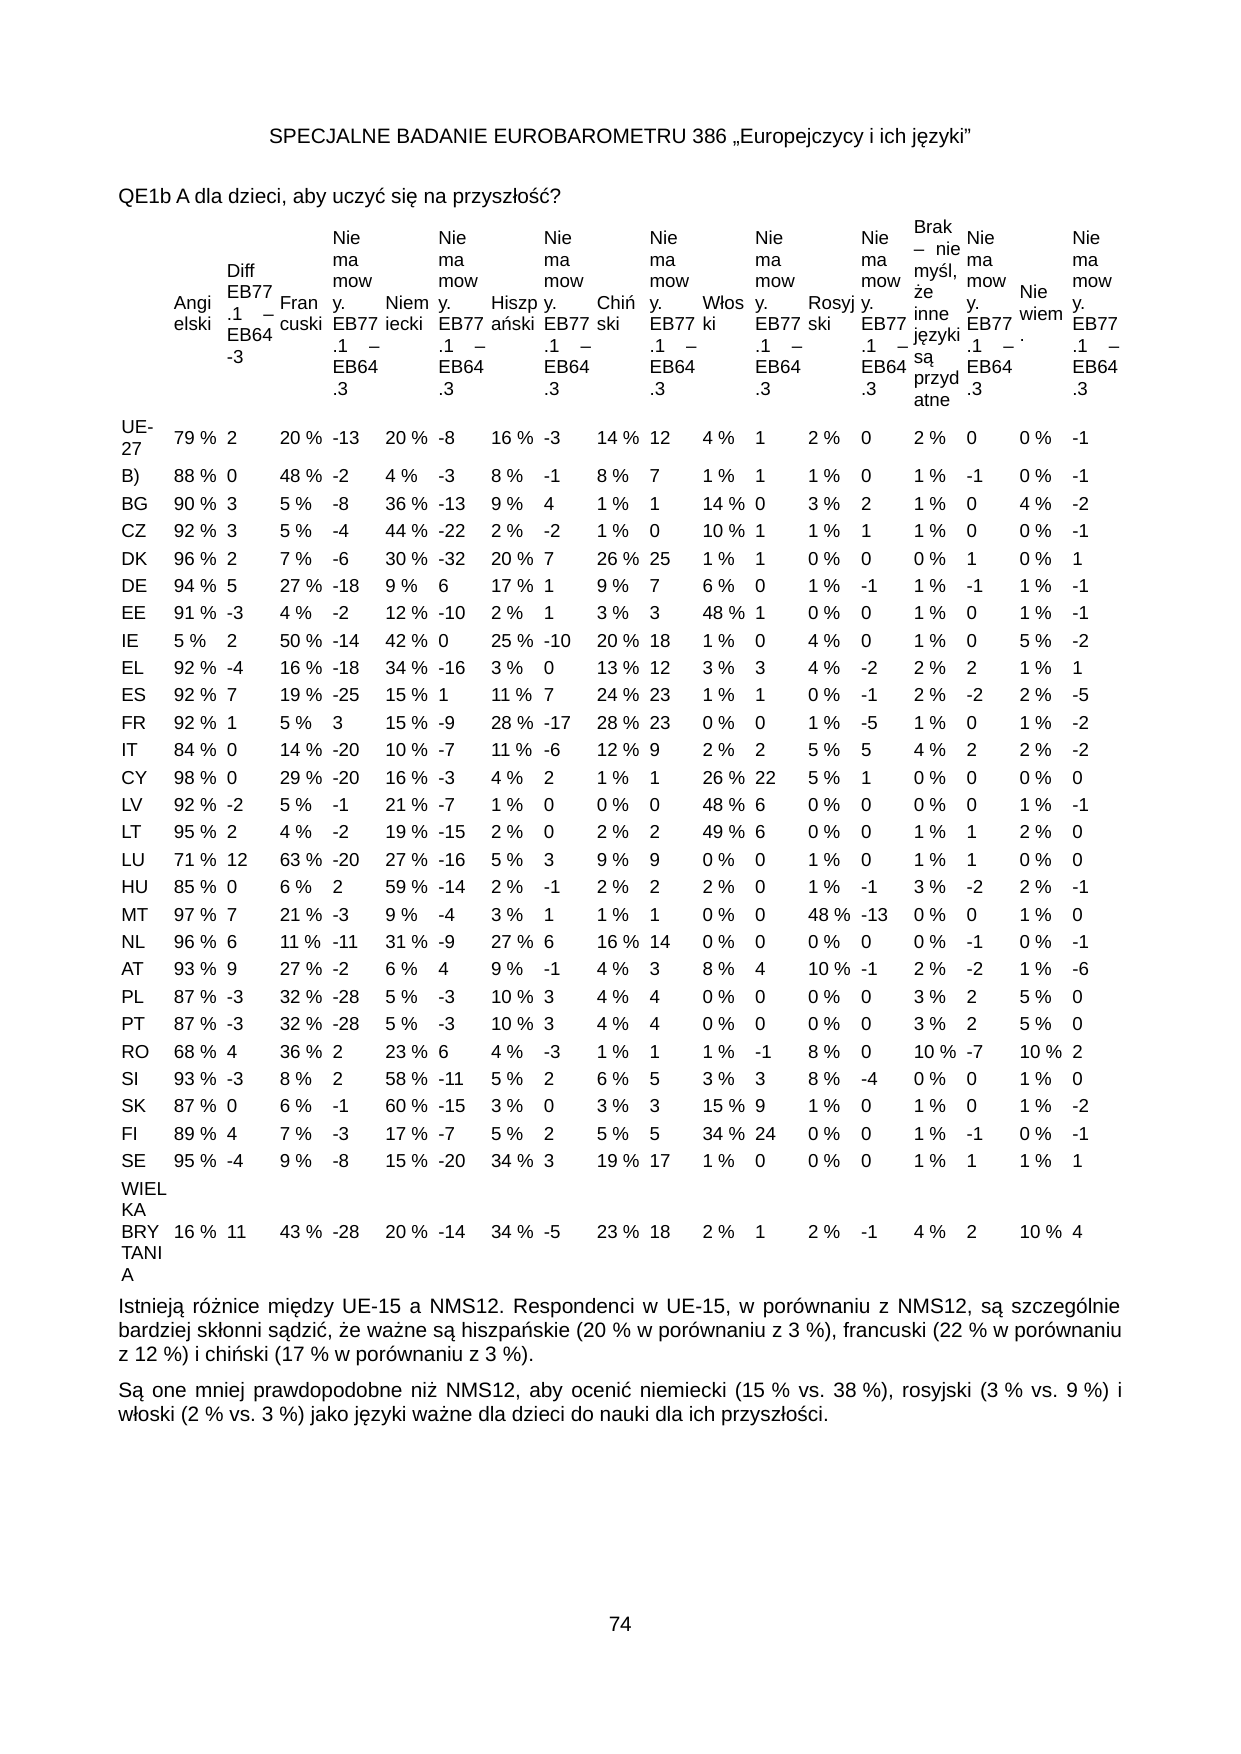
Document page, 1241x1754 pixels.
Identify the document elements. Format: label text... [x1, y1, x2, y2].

table_cell 36 % [277, 1038, 329, 1065]
table_cell 11 % [488, 736, 541, 763]
table_cell 0 [964, 627, 1016, 654]
table_cell 4 % [277, 818, 329, 846]
table_cell 0 % [911, 544, 963, 572]
table_cell 23 [646, 681, 699, 709]
table_cell —1 [858, 873, 911, 901]
table_header [118, 213, 171, 413]
table_cell 0 [964, 709, 1016, 736]
table_cell 0 [858, 413, 911, 462]
table_cell 5 % [277, 517, 329, 544]
table_cell 34 % [382, 654, 435, 681]
table_cell —11 [435, 1065, 488, 1092]
table_cell AT [118, 955, 171, 983]
table_cell 0 % [699, 846, 752, 873]
table_cell —1 [964, 1120, 1016, 1147]
table_cell RO [118, 1038, 171, 1065]
table_cell 5 [646, 1065, 699, 1092]
table_cell —11 [329, 928, 382, 955]
table_cell 2 % [488, 599, 541, 627]
table_cell 1 [752, 599, 805, 627]
table_cell 1 [1069, 654, 1122, 681]
table_cell 15 % [699, 1092, 752, 1120]
table_cell LT [118, 818, 171, 846]
table_cell 3 [752, 654, 805, 681]
table_cell 16 % [171, 1175, 224, 1288]
table_cell 25 [646, 544, 699, 572]
table_cell 0 % [911, 928, 963, 955]
table_cell —7 [435, 1120, 488, 1147]
table_cell B) [118, 462, 171, 489]
table_cell 0 % [699, 1010, 752, 1037]
table_cell 0 [858, 846, 911, 873]
table_cell 5 % [277, 709, 329, 736]
table_cell 26 % [699, 764, 752, 791]
table_cell 84 % [171, 736, 224, 763]
table_cell 71 % [171, 846, 224, 873]
table_cell 23 % [382, 1038, 435, 1065]
table_cell 9 % [277, 1147, 329, 1174]
table_cell —15 [435, 1092, 488, 1120]
table_cell 8 % [699, 955, 752, 983]
table_cell 1 % [911, 462, 963, 489]
table_cell 5 % [382, 983, 435, 1010]
table_cell 6 % [699, 572, 752, 599]
table_cell 90 % [171, 490, 224, 517]
table_cell 44 % [382, 517, 435, 544]
table_cell 10 % [1016, 1038, 1069, 1065]
table_cell 18 [646, 627, 699, 654]
table_cell 0 [1069, 901, 1122, 928]
table_cell 1 % [911, 1120, 963, 1147]
table_cell 2 % [911, 681, 963, 709]
table_cell 1 % [699, 462, 752, 489]
table_cell 9 [224, 955, 277, 983]
table_cell 4 [1069, 1175, 1122, 1288]
table_cell 0 [964, 1065, 1016, 1092]
table_cell —1 [541, 462, 594, 489]
table_cell 5 % [277, 490, 329, 517]
table_cell 15 % [382, 709, 435, 736]
table_cell 20 % [594, 627, 646, 654]
table_cell 3 % [488, 1092, 541, 1120]
table_cell 4 % [382, 462, 435, 489]
table_cell —8 [329, 1147, 382, 1174]
table_cell 5 [224, 572, 277, 599]
table_cell 0 % [805, 791, 858, 818]
table_cell 7 [646, 462, 699, 489]
table_cell 3 % [594, 1092, 646, 1120]
table_cell 48 % [699, 791, 752, 818]
table_cell CZ [118, 517, 171, 544]
table_cell —22 [435, 517, 488, 544]
table_cell 3 % [911, 873, 963, 901]
table_cell 3 % [911, 1010, 963, 1037]
table_cell 14 % [594, 413, 646, 462]
table_cell —20 [435, 1147, 488, 1174]
table_cell 4 % [488, 1038, 541, 1065]
table_cell —10 [435, 599, 488, 627]
table_cell 0 % [805, 928, 858, 955]
table_cell 2 % [699, 736, 752, 763]
table_cell FR [118, 709, 171, 736]
table_cell 2 % [1016, 681, 1069, 709]
table_cell 4 % [699, 413, 752, 462]
table_cell —5 [858, 709, 911, 736]
table_cell —16 [435, 846, 488, 873]
table_cell 0 [964, 764, 1016, 791]
table_cell 92 % [171, 709, 224, 736]
table_cell 0 [541, 654, 594, 681]
table_cell 20 % [488, 544, 541, 572]
table_cell 0 [224, 462, 277, 489]
table_cell 6 [752, 791, 805, 818]
table_cell DK [118, 544, 171, 572]
table_cell 1 [1069, 544, 1122, 572]
table_cell 87 % [171, 1010, 224, 1037]
table_cell 2 % [911, 654, 963, 681]
table_cell 0 % [1016, 517, 1069, 544]
table_cell 2 [224, 544, 277, 572]
table_cell 0 % [805, 818, 858, 846]
table_cell 49 % [699, 818, 752, 846]
table_cell 8 % [488, 462, 541, 489]
table_cell —3 [224, 1010, 277, 1037]
table_cell 3 [646, 1092, 699, 1120]
table_cell —2 [1069, 1092, 1122, 1120]
table_cell 3 % [594, 599, 646, 627]
table_cell —28 [329, 983, 382, 1010]
table_header Nie wiem. [1016, 213, 1069, 413]
table_cell 4 [224, 1120, 277, 1147]
table_cell 23 [646, 709, 699, 736]
table_cell HU [118, 873, 171, 901]
table_cell —3 [541, 1038, 594, 1065]
table_cell —14 [435, 873, 488, 901]
table_cell 7 [541, 544, 594, 572]
table_cell 1 % [1016, 901, 1069, 928]
table_cell 1 % [1016, 1065, 1069, 1092]
table_cell 3 [541, 1010, 594, 1037]
table_cell 6 [224, 928, 277, 955]
table_cell —1 [858, 681, 911, 709]
table_cell 0 % [699, 983, 752, 1010]
table_cell 2 % [488, 517, 541, 544]
table_cell 0 [964, 599, 1016, 627]
table_cell 3 [541, 983, 594, 1010]
table_cell 0 [964, 490, 1016, 517]
table_cell 16 % [488, 413, 541, 462]
table_cell —4 [224, 654, 277, 681]
table_cell —2 [541, 517, 594, 544]
table_cell 1 [541, 572, 594, 599]
table_cell 2 % [1016, 818, 1069, 846]
table_cell 95 % [171, 818, 224, 846]
table_cell 12 [646, 413, 699, 462]
table_cell 0 % [1016, 1120, 1069, 1147]
table_cell 0 [1069, 764, 1122, 791]
table_cell —3 [541, 413, 594, 462]
table_cell 1 % [1016, 709, 1069, 736]
table_cell 2 [224, 818, 277, 846]
table_cell 2 [752, 736, 805, 763]
table_cell 1 [752, 462, 805, 489]
table_cell 0 [858, 1147, 911, 1174]
table_cell 0 % [1016, 462, 1069, 489]
table_cell —2 [964, 681, 1016, 709]
table_cell 4 % [594, 983, 646, 1010]
table_cell —1 [858, 572, 911, 599]
table_cell SE [118, 1147, 171, 1174]
table_cell 0 [1069, 818, 1122, 846]
table_cell 94 % [171, 572, 224, 599]
table_cell 1 [541, 599, 594, 627]
table_cell —17 [541, 709, 594, 736]
table_cell 0 [1069, 1010, 1122, 1037]
table_cell —6 [329, 544, 382, 572]
table_cell 4 [541, 490, 594, 517]
table_cell 24 [752, 1120, 805, 1147]
table_cell 0 % [1016, 846, 1069, 873]
table_cell 5 % [1016, 1010, 1069, 1037]
table_cell 27 % [488, 928, 541, 955]
table_cell 0 % [911, 791, 963, 818]
table_header Włoski [699, 213, 752, 413]
table_cell —20 [329, 846, 382, 873]
table_cell 4 [646, 983, 699, 1010]
table_cell 0 [858, 1120, 911, 1147]
table_cell 10 % [805, 955, 858, 983]
table_cell 4 [752, 955, 805, 983]
table_cell 4 % [488, 764, 541, 791]
table_cell 2 % [699, 873, 752, 901]
table_cell 0 [858, 544, 911, 572]
table_cell 22 [752, 764, 805, 791]
table_header Nie ma mowy. EB77.1 – EB64.3 [435, 213, 488, 413]
table_cell 63 % [277, 846, 329, 873]
table_cell 68 % [171, 1038, 224, 1065]
table_cell 5 % [171, 627, 224, 654]
table_cell 17 % [382, 1120, 435, 1147]
table_cell 4 % [805, 654, 858, 681]
table_cell 4 % [594, 1010, 646, 1037]
table_cell 0 [964, 517, 1016, 544]
table_cell 10 % [1016, 1175, 1069, 1288]
table_cell 3 % [488, 901, 541, 928]
table_cell 0 [224, 873, 277, 901]
table_cell 1 [224, 709, 277, 736]
table_cell 3 % [699, 1065, 752, 1092]
table_header Hiszpański [488, 213, 541, 413]
table_cell 9 % [488, 490, 541, 517]
table_cell 6 % [277, 873, 329, 901]
table_cell —1 [1069, 413, 1122, 462]
table_cell 0 [752, 873, 805, 901]
table_cell DE [118, 572, 171, 599]
table_cell —9 [435, 928, 488, 955]
table_cell 1 [858, 764, 911, 791]
table_cell 28 % [594, 709, 646, 736]
table_cell 1 % [805, 709, 858, 736]
table_cell 12 % [382, 599, 435, 627]
table_cell 1 % [805, 846, 858, 873]
table_cell 2 [964, 1175, 1016, 1288]
table_cell 10 % [488, 983, 541, 1010]
table_cell —7 [964, 1038, 1016, 1065]
table_cell 0 [541, 791, 594, 818]
table_cell 0 % [805, 1120, 858, 1147]
table_cell 2 % [911, 955, 963, 983]
table_cell 19 % [277, 681, 329, 709]
table_cell 6 % [382, 955, 435, 983]
table_cell 0 [858, 818, 911, 846]
table_cell 16 % [277, 654, 329, 681]
table_cell 0 % [805, 599, 858, 627]
table_cell 20 % [382, 1175, 435, 1288]
table_cell 1 % [1016, 1147, 1069, 1174]
table_cell 16 % [594, 928, 646, 955]
table_header Nie ma mowy. EB77.1 – EB64.3 [752, 213, 805, 413]
table_header Francuski [277, 213, 329, 413]
table_cell 92 % [171, 654, 224, 681]
table_cell 32 % [277, 1010, 329, 1037]
table_cell 7 [224, 681, 277, 709]
table_cell —1 [541, 873, 594, 901]
table_cell 4 % [1016, 490, 1069, 517]
table_cell 6 [541, 928, 594, 955]
table_cell 2 [964, 736, 1016, 763]
table_cell —1 [1069, 599, 1122, 627]
table_cell 9 [646, 736, 699, 763]
table_cell 7 [541, 681, 594, 709]
table_cell —1 [964, 462, 1016, 489]
table_cell 19 % [382, 818, 435, 846]
table_cell 2 % [911, 413, 963, 462]
table_cell 9 % [594, 846, 646, 873]
table_cell —1 [964, 928, 1016, 955]
table_cell 0 [858, 627, 911, 654]
table_cell 2 [329, 1065, 382, 1092]
table_cell 2 % [594, 818, 646, 846]
table_cell 1 [752, 681, 805, 709]
table_cell 3 [541, 846, 594, 873]
table_cell 1 % [488, 791, 541, 818]
table_cell 0 [224, 1092, 277, 1120]
table_cell 25 % [488, 627, 541, 654]
table_cell 2 % [488, 818, 541, 846]
table_cell —4 [224, 1147, 277, 1174]
table_cell 1 % [911, 818, 963, 846]
table_cell —18 [329, 654, 382, 681]
table_cell —2 [1069, 709, 1122, 736]
table_cell 4 % [594, 955, 646, 983]
table_cell 14 % [277, 736, 329, 763]
table_cell —3 [224, 599, 277, 627]
table_cell —4 [329, 517, 382, 544]
table_cell 1 [752, 1175, 805, 1288]
table_cell —2 [1069, 736, 1122, 763]
table_cell 96 % [171, 928, 224, 955]
table_cell ES [118, 681, 171, 709]
table_cell 8 % [277, 1065, 329, 1092]
table_cell 7 [646, 572, 699, 599]
table_cell 0 [858, 1038, 911, 1065]
table_cell 1 % [594, 901, 646, 928]
table_cell 1 % [805, 873, 858, 901]
table_cell 29 % [277, 764, 329, 791]
table_cell 0 % [1016, 764, 1069, 791]
table_cell 48 % [277, 462, 329, 489]
table_cell LU [118, 846, 171, 873]
table_cell 0 % [594, 791, 646, 818]
table_cell 1 % [594, 764, 646, 791]
table_cell —2 [964, 955, 1016, 983]
table_cell 0 [1069, 983, 1122, 1010]
table_cell 1 [435, 681, 488, 709]
table_cell 9 % [488, 955, 541, 983]
table_cell 3 [646, 955, 699, 983]
table_cell 0 [646, 791, 699, 818]
table_cell 2 [964, 983, 1016, 1010]
table_header Brak – nie myśl, że inne języki są przydatne [911, 213, 963, 413]
table_cell 13 % [594, 654, 646, 681]
table_cell —2 [858, 654, 911, 681]
table_cell 1 % [911, 572, 963, 599]
table_cell —1 [858, 1175, 911, 1288]
table_cell 1 [752, 413, 805, 462]
table_cell 48 % [699, 599, 752, 627]
table_cell 1 [964, 1147, 1016, 1174]
table_cell 5 [646, 1120, 699, 1147]
table_cell 2 [541, 764, 594, 791]
table_cell 5 % [382, 1010, 435, 1037]
table_cell 87 % [171, 1092, 224, 1120]
table_cell 2 % [1016, 873, 1069, 901]
table_cell 12 [224, 846, 277, 873]
table_cell 1 [964, 818, 1016, 846]
table_cell 27 % [277, 955, 329, 983]
table_cell 1 % [699, 1038, 752, 1065]
table_cell 0 [752, 901, 805, 928]
table_cell 21 % [277, 901, 329, 928]
table_cell —2 [224, 791, 277, 818]
table_cell 42 % [382, 627, 435, 654]
table_cell 93 % [171, 955, 224, 983]
table_cell 0 % [699, 901, 752, 928]
table_cell —3 [329, 901, 382, 928]
table_cell 4 [646, 1010, 699, 1037]
table_cell 0 [752, 928, 805, 955]
table_cell 0 % [805, 983, 858, 1010]
table_cell 11 [224, 1175, 277, 1288]
table_cell 0 % [699, 928, 752, 955]
table_cell 1 [752, 544, 805, 572]
table_cell 14 [646, 928, 699, 955]
table_cell —1 [752, 1038, 805, 1065]
table_cell 3 [224, 517, 277, 544]
table_cell —1 [329, 1092, 382, 1120]
table_cell —4 [435, 901, 488, 928]
table_cell 3 [329, 709, 382, 736]
table_cell 0 % [805, 1010, 858, 1037]
table_cell 92 % [171, 517, 224, 544]
table_cell —6 [1069, 955, 1122, 983]
table_cell 2 [224, 413, 277, 462]
text Istnieją różnice między UE-15 a NMS12. Respondenci w UE-15, w porównaniu z NMS12, są szczególnie bardziej skłonni sądzić, że ważne są hiszpańskie (20 % w porównaniu z 3 %), francuski (22 % w porównaniu z 12 %) i chiński (17 % w porównaniu z 3 %). [118, 1294, 1122, 1366]
table_cell MT [118, 901, 171, 928]
table_cell 1 % [699, 627, 752, 654]
table_cell —2 [964, 873, 1016, 901]
table_cell 30 % [382, 544, 435, 572]
table_cell 79 % [171, 413, 224, 462]
table_cell 43 % [277, 1175, 329, 1288]
table_cell 5 % [1016, 627, 1069, 654]
table_header Nie ma mowy. EB77.1 – EB64.3 [646, 213, 699, 413]
table_cell 1 % [1016, 599, 1069, 627]
table_cell —2 [1069, 490, 1122, 517]
table_cell 0 [752, 572, 805, 599]
table_cell 2 [541, 1120, 594, 1147]
table_cell —1 [1069, 517, 1122, 544]
table_cell 1 % [911, 517, 963, 544]
table_cell 0 % [911, 901, 963, 928]
table_cell —9 [435, 709, 488, 736]
table_cell 2 [224, 627, 277, 654]
table_cell —15 [435, 818, 488, 846]
table_cell 98 % [171, 764, 224, 791]
table_cell 1 % [911, 627, 963, 654]
table_cell —2 [329, 818, 382, 846]
table_cell 1 [646, 490, 699, 517]
table_cell SK [118, 1092, 171, 1120]
table_cell 4 % [277, 599, 329, 627]
table_cell 0 % [805, 681, 858, 709]
table_cell —28 [329, 1010, 382, 1037]
table_cell —5 [1069, 681, 1122, 709]
table_cell 95 % [171, 1147, 224, 1174]
table_cell 2 [329, 873, 382, 901]
table_cell —3 [224, 983, 277, 1010]
table_cell 5 % [805, 764, 858, 791]
table_cell 0 [646, 517, 699, 544]
table_cell 2 [858, 490, 911, 517]
table_cell 59 % [382, 873, 435, 901]
text QE1b A dla dzieci, aby uczyć się na przyszłość? [118, 183, 1122, 207]
table_cell 16 % [382, 764, 435, 791]
table_cell 1 % [911, 709, 963, 736]
table_cell —14 [435, 1175, 488, 1288]
table_cell PT [118, 1010, 171, 1037]
table_cell 4 [435, 955, 488, 983]
table_cell —20 [329, 736, 382, 763]
table_cell 17 [646, 1147, 699, 1174]
table_cell 0 [752, 1147, 805, 1174]
table_cell 48 % [805, 901, 858, 928]
table_cell —1 [1069, 572, 1122, 599]
table_cell 0 % [1016, 544, 1069, 572]
table_cell 2 [646, 873, 699, 901]
table_cell —3 [435, 764, 488, 791]
table_cell —8 [329, 490, 382, 517]
table_cell 97 % [171, 901, 224, 928]
table_cell BG [118, 490, 171, 517]
table_cell 0 [964, 413, 1016, 462]
table_header Nie ma mowy. EB77.1 – EB64.3 [858, 213, 911, 413]
table_header Angielski [171, 213, 224, 413]
table_cell LV [118, 791, 171, 818]
table_cell 34 % [488, 1175, 541, 1288]
table_cell —20 [329, 764, 382, 791]
table_cell —2 [329, 599, 382, 627]
table_header Rosyjski [805, 213, 858, 413]
table_cell 0 % [805, 1147, 858, 1174]
table_cell 2 [541, 1065, 594, 1092]
table_cell 10 % [911, 1038, 963, 1065]
table_cell CY [118, 764, 171, 791]
table_cell 1 % [911, 1092, 963, 1120]
table_cell 1 % [1016, 1092, 1069, 1120]
table_cell 93 % [171, 1065, 224, 1092]
table_cell —13 [858, 901, 911, 928]
table_cell 34 % [488, 1147, 541, 1174]
table_cell —3 [329, 1120, 382, 1147]
table_cell —1 [1069, 462, 1122, 489]
table_cell WIELKA BRYTANIA [118, 1175, 171, 1288]
table_cell 2 % [699, 1175, 752, 1288]
table_cell —4 [858, 1065, 911, 1092]
table_cell 1 % [699, 544, 752, 572]
table_cell 2 % [488, 873, 541, 901]
table_cell 0 [1069, 1065, 1122, 1092]
table_cell EL [118, 654, 171, 681]
table_cell SI [118, 1065, 171, 1092]
table_cell 32 % [277, 983, 329, 1010]
table_cell 1 [646, 1038, 699, 1065]
table_cell 1 % [1016, 791, 1069, 818]
table_cell —5 [541, 1175, 594, 1288]
table_cell 14 % [699, 490, 752, 517]
table_cell 3 % [805, 490, 858, 517]
table_cell 11 % [488, 681, 541, 709]
table_cell 3 [224, 490, 277, 517]
table_cell 9 % [382, 572, 435, 599]
table_cell —1 [329, 791, 382, 818]
table_cell —13 [329, 413, 382, 462]
table_cell 0 % [1016, 413, 1069, 462]
table_cell 36 % [382, 490, 435, 517]
table_cell 0 [964, 1092, 1016, 1120]
table_cell 0 [752, 627, 805, 654]
table_cell 1 % [911, 490, 963, 517]
table_cell —28 [329, 1175, 382, 1288]
table_cell 28 % [488, 709, 541, 736]
table_cell —1 [541, 955, 594, 983]
table_cell 7 [224, 901, 277, 928]
table_cell 10 % [488, 1010, 541, 1037]
table_cell 5 % [488, 1120, 541, 1147]
table_cell 2 [1069, 1038, 1122, 1065]
table_cell 5 % [277, 791, 329, 818]
table_cell 5 % [488, 846, 541, 873]
table_header Chiński [594, 213, 646, 413]
table_cell 21 % [382, 791, 435, 818]
table_cell 0 [752, 1010, 805, 1037]
table_cell 0 [752, 846, 805, 873]
table_cell 0 [858, 599, 911, 627]
table_cell 3 [752, 1065, 805, 1092]
table_cell 1 % [1016, 955, 1069, 983]
table_cell 2 % [805, 413, 858, 462]
table_cell 31 % [382, 928, 435, 955]
table_cell 1 % [1016, 654, 1069, 681]
table_cell 1 [646, 901, 699, 928]
table_cell 1 % [594, 490, 646, 517]
table_cell 0 [858, 791, 911, 818]
table_cell 4 % [805, 627, 858, 654]
table_cell 0 [752, 490, 805, 517]
table_cell —32 [435, 544, 488, 572]
table_cell 23 % [594, 1175, 646, 1288]
table_header Nie ma mowy. EB77.1 – EB64.3 [1069, 213, 1122, 413]
table_cell 3 % [911, 983, 963, 1010]
table_cell 5 % [488, 1065, 541, 1092]
table_cell —14 [329, 627, 382, 654]
table_cell 0 [541, 1092, 594, 1120]
table_header Niemiecki [382, 213, 435, 413]
table_cell 26 % [594, 544, 646, 572]
table_cell —16 [435, 654, 488, 681]
table_cell 58 % [382, 1065, 435, 1092]
table_cell 0 [964, 791, 1016, 818]
table_cell 1 [541, 901, 594, 928]
table_cell 9 [646, 846, 699, 873]
table_cell —7 [435, 791, 488, 818]
table_cell 87 % [171, 983, 224, 1010]
table_cell 5 % [594, 1120, 646, 1147]
table_cell 8 % [594, 462, 646, 489]
table_cell 0 [435, 627, 488, 654]
table_cell 27 % [382, 846, 435, 873]
table_cell —7 [435, 736, 488, 763]
table_cell 2 [964, 1010, 1016, 1037]
table_header Diff EB77.1 – EB64-3 [224, 213, 277, 413]
table_cell UE-27 [118, 413, 171, 462]
table_cell 0 % [911, 1065, 963, 1092]
table_cell 9 [752, 1092, 805, 1120]
table_cell 15 % [382, 1147, 435, 1174]
table_cell 1 % [911, 599, 963, 627]
table_cell 1 [646, 764, 699, 791]
table_header Nie ma mowy. EB77.1 – EB64.3 [964, 213, 1016, 413]
table_cell 11 % [277, 928, 329, 955]
table_cell —10 [541, 627, 594, 654]
table_cell 0 [541, 818, 594, 846]
table_cell 24 % [594, 681, 646, 709]
table_cell —2 [329, 955, 382, 983]
table_cell 0 % [1016, 928, 1069, 955]
table_cell 0 [858, 1092, 911, 1120]
table_cell 0 % [805, 544, 858, 572]
table_cell 0 % [699, 709, 752, 736]
table_cell 10 % [382, 736, 435, 763]
table_cell 0 [858, 1010, 911, 1037]
table_cell 2 [964, 654, 1016, 681]
table_cell 27 % [277, 572, 329, 599]
table_cell 5 [858, 736, 911, 763]
table_cell 1 % [699, 1147, 752, 1174]
table_cell 2 [329, 1038, 382, 1065]
table_cell —1 [964, 572, 1016, 599]
table_cell —8 [435, 413, 488, 462]
table_cell 0 % [911, 764, 963, 791]
table_header Nie ma mowy. EB77.1 – EB64.3 [541, 213, 594, 413]
table_cell —2 [1069, 627, 1122, 654]
table_cell 91 % [171, 599, 224, 627]
table_cell 2 % [805, 1175, 858, 1288]
table_cell 10 % [699, 517, 752, 544]
table_cell —6 [541, 736, 594, 763]
table_cell 92 % [171, 681, 224, 709]
table_cell 1 [752, 517, 805, 544]
table_cell 60 % [382, 1092, 435, 1120]
table_cell PL [118, 983, 171, 1010]
table_cell IT [118, 736, 171, 763]
table_cell —1 [1069, 873, 1122, 901]
table_cell IE [118, 627, 171, 654]
table_cell 3 % [699, 654, 752, 681]
table_cell 1 [964, 544, 1016, 572]
table_cell 3 [646, 599, 699, 627]
table_cell NL [118, 928, 171, 955]
table_cell 0 [1069, 846, 1122, 873]
table_cell 92 % [171, 791, 224, 818]
table_cell 12 [646, 654, 699, 681]
table_cell 4 [224, 1038, 277, 1065]
table_cell 15 % [382, 681, 435, 709]
table_header Nie ma mowy. EB77.1 – EB64.3 [329, 213, 382, 413]
table_cell 1 % [911, 1147, 963, 1174]
table_cell —1 [1069, 791, 1122, 818]
table_cell 1 % [1016, 572, 1069, 599]
table_cell 8 % [805, 1065, 858, 1092]
table_cell 7 % [277, 1120, 329, 1147]
table_cell 88 % [171, 462, 224, 489]
table_cell 2 [646, 818, 699, 846]
table_cell 1 % [911, 846, 963, 873]
table_cell 1 % [805, 572, 858, 599]
table_cell 1 % [699, 681, 752, 709]
table_cell 2 % [1016, 736, 1069, 763]
table_cell 0 [224, 736, 277, 763]
table_cell —3 [435, 1010, 488, 1037]
table_cell 89 % [171, 1120, 224, 1147]
table_cell 1 % [805, 517, 858, 544]
table_cell FI [118, 1120, 171, 1147]
table_cell 6 [752, 818, 805, 846]
table_cell —13 [435, 490, 488, 517]
table_cell —3 [435, 462, 488, 489]
table_cell —3 [224, 1065, 277, 1092]
table_cell 7 % [277, 544, 329, 572]
table_cell 0 [752, 983, 805, 1010]
table_cell 20 % [277, 413, 329, 462]
table_cell —3 [435, 983, 488, 1010]
table_cell 3 % [488, 654, 541, 681]
table_cell 19 % [594, 1147, 646, 1174]
table_cell —1 [1069, 928, 1122, 955]
table_cell 0 [224, 764, 277, 791]
table_cell 1 [858, 517, 911, 544]
table_cell —1 [858, 955, 911, 983]
table_cell 17 % [488, 572, 541, 599]
table_cell —18 [329, 572, 382, 599]
table_cell —25 [329, 681, 382, 709]
table_cell 50 % [277, 627, 329, 654]
text Są one mniej prawdopodobne niż NMS12, aby ocenić niemiecki (15 % vs. 38 %), rosyjski (3 % vs. 9 %) i włoski (2 % vs. 3 %) jako języki ważne dla dzieci do nauki dla ich przyszłości. [118, 1378, 1122, 1426]
table_cell 6 % [594, 1065, 646, 1092]
table_cell 5 % [805, 736, 858, 763]
table_cell 6 % [277, 1092, 329, 1120]
table_cell 0 [964, 901, 1016, 928]
table_cell 12 % [594, 736, 646, 763]
table_cell 18 [646, 1175, 699, 1288]
table_cell 9 % [594, 572, 646, 599]
table_cell 5 % [1016, 983, 1069, 1010]
table_cell 8 % [805, 1038, 858, 1065]
table_cell 20 % [382, 413, 435, 462]
table_cell 4 % [911, 736, 963, 763]
table_cell 6 [435, 1038, 488, 1065]
table_cell 1 % [805, 1092, 858, 1120]
table_cell EE [118, 599, 171, 627]
table_cell 34 % [699, 1120, 752, 1147]
table_cell 0 [858, 983, 911, 1010]
table_cell 1 [964, 846, 1016, 873]
table_cell 0 [752, 709, 805, 736]
table_cell 1 % [594, 1038, 646, 1065]
table_cell 9 % [382, 901, 435, 928]
table_cell 4 % [911, 1175, 963, 1288]
table_cell 1 [1069, 1147, 1122, 1174]
table_cell 1 % [594, 517, 646, 544]
table_cell 1 % [805, 462, 858, 489]
table_cell 6 [435, 572, 488, 599]
table_cell 3 [541, 1147, 594, 1174]
table_cell 0 [858, 928, 911, 955]
table_cell —2 [329, 462, 382, 489]
table_cell 85 % [171, 873, 224, 901]
table_cell —1 [1069, 1120, 1122, 1147]
table_cell 96 % [171, 544, 224, 572]
table_cell 2 % [594, 873, 646, 901]
table_cell 0 [858, 462, 911, 489]
